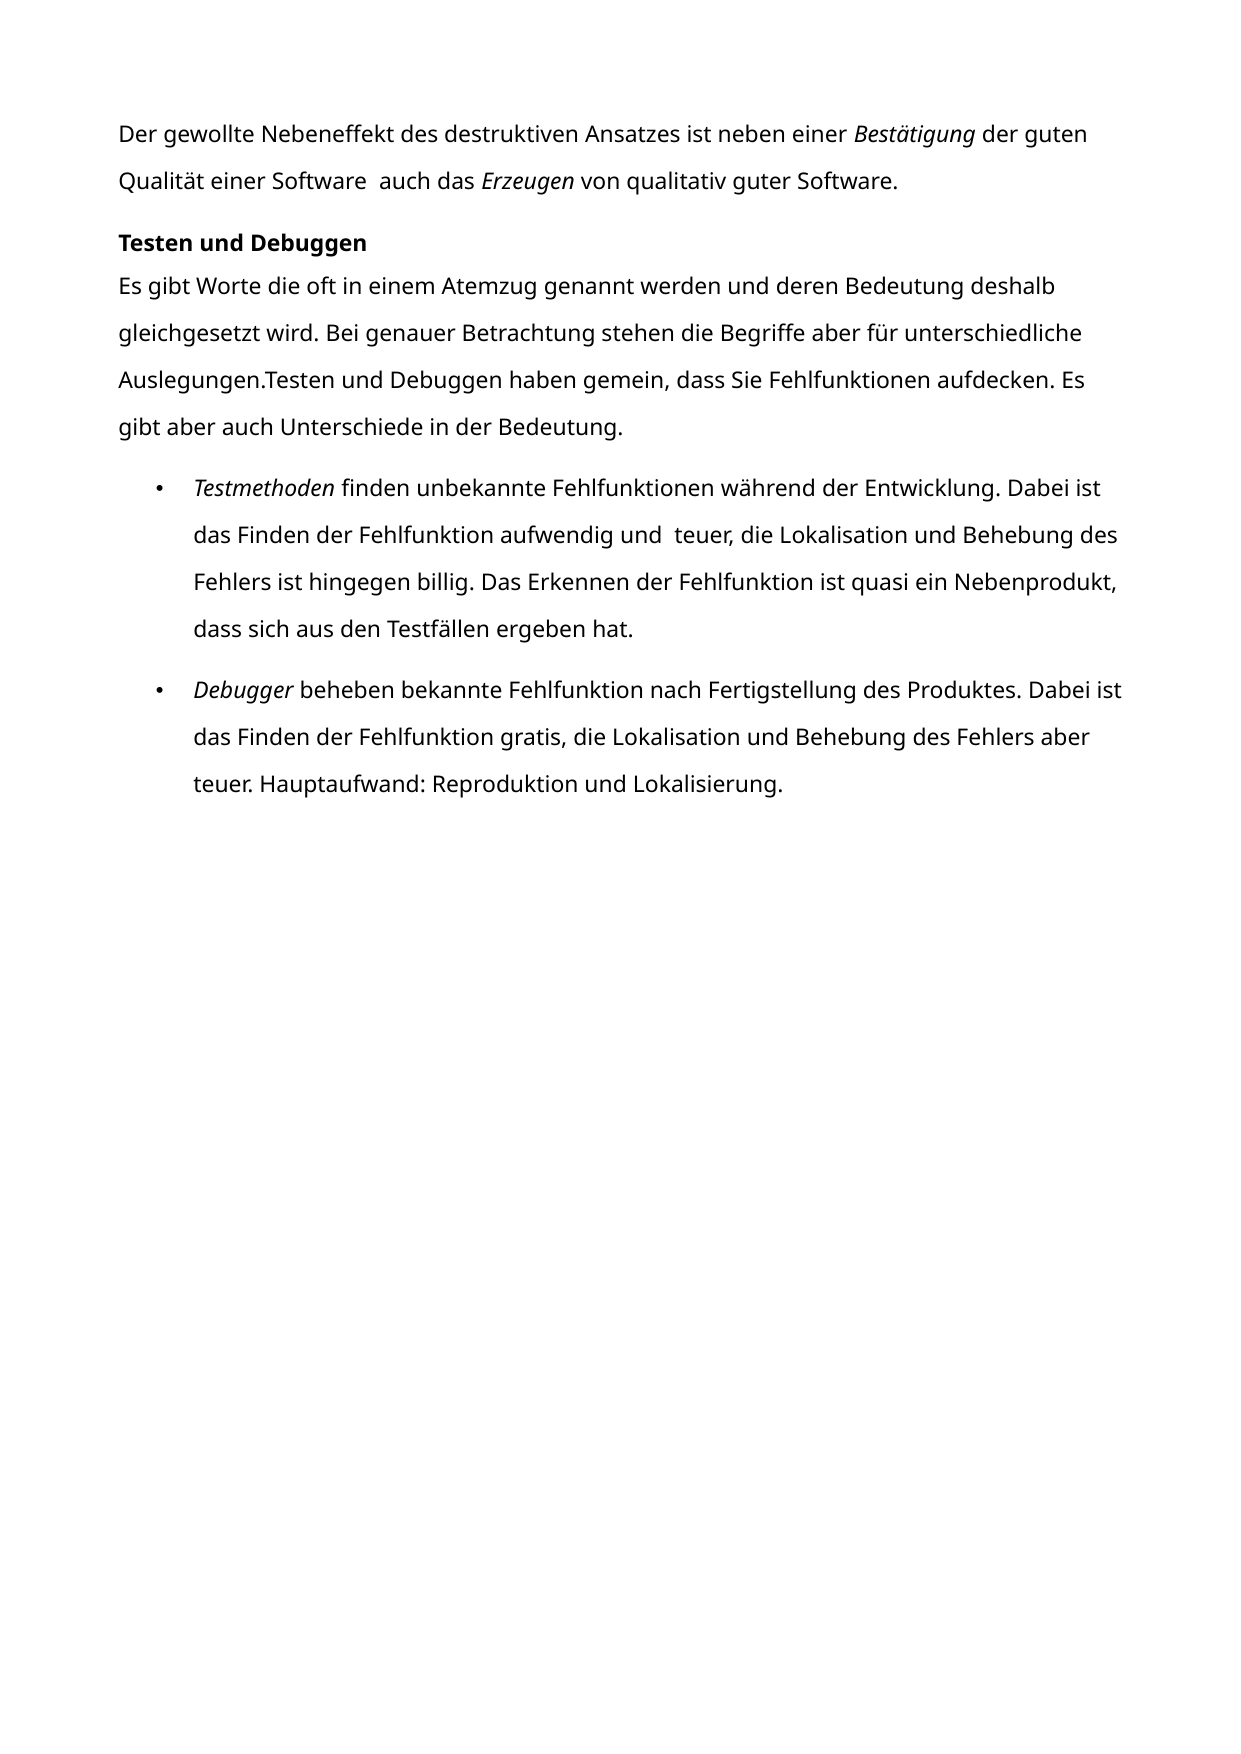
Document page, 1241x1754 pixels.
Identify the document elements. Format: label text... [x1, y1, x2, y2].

text Es gibt Worte die oft in einem Atemzug genannt werden und deren Bedeutung deshalb gleichgesetzt wird. Bei genauer Betrachtung stehen die Begriffe aber für unterschiedliche Auslegungen.Testen und Debuggen haben gemein, dass Sie Fehlfunktionen aufdecken. Es gibt aber auch Unterschiede in der Bedeutung. [118, 270, 1122, 442]
list Debugger beheben bekannte Fehlfunktion nach Fertigstellung des Produktes. Dabei ist das Finden der Fehlfunktion gratis, die Lokalisation und Behebung des Fehlers aber teuer. Hauptaufwand: Reproduktion und Lokalisierung. [156, 674, 1122, 799]
text Der gewollte Nebeneffekt des destruktiven Ansatzes ist neben einer Bestätigung der guten Qualität einer Software auch das Erzeugen von qualitativ guter Software. [118, 118, 1122, 196]
list Testmethoden finden unbekannte Fehlfunktionen während der Entwicklung. Dabei ist das Finden der Fehlfunktion aufwendig und teuer, die Lokalisation und Behebung des Fehlers ist hingegen billig. Das Erkennen der Fehlfunktion ist quasi ein Nebenprodukt, dass sich aus den Testfällen ergeben hat. [156, 472, 1122, 644]
subtitle Testen und Debuggen [118, 226, 1122, 258]
